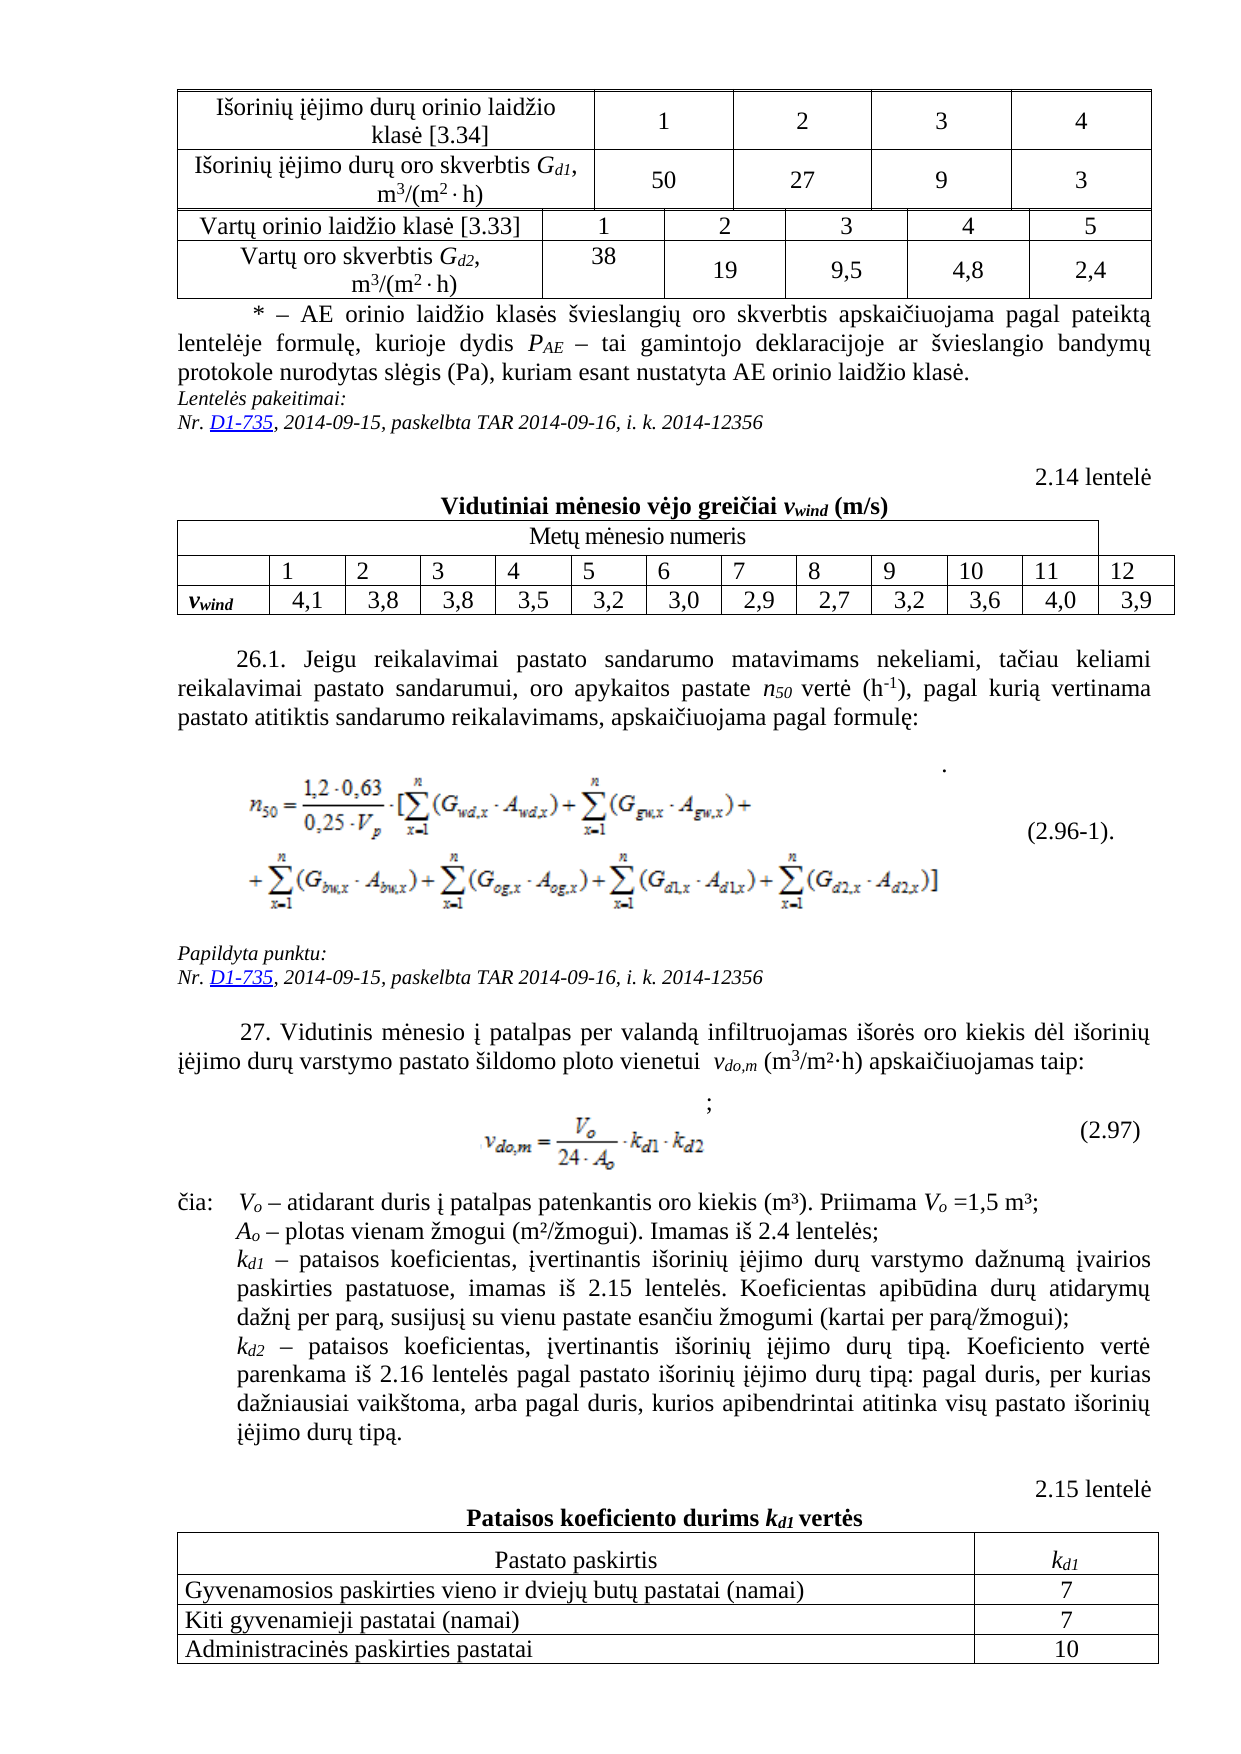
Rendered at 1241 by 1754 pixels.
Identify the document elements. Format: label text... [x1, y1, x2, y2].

table_cell 3 [1012, 150, 1151, 208]
text Vidutiniai mėnesio vėjo greičiai vwind (m/s) [177, 491, 1152, 520]
table_cell 4,1 [270, 586, 345, 614]
table_cell Išorinių įėjimo durų orinio laidžio klasė [3.34] [178, 92, 594, 149]
table_cell 9 [872, 150, 1011, 208]
table_cell Administracinės paskirties pastatai [178, 1635, 974, 1663]
table_cell 7 [722, 556, 796, 584]
text 2.15 lentelė [177, 1474, 1152, 1503]
table_cell 38 [543, 241, 664, 298]
table_header (2.96-1). [1016, 750, 1152, 912]
table_header ; [177, 1075, 1016, 1187]
table_cell 3,5 [496, 586, 571, 614]
table_cell 4 [1012, 92, 1151, 149]
table_header kd1 [975, 1533, 1158, 1574]
table_cell 3,2 [872, 586, 947, 614]
table_header [1099, 520, 1174, 555]
table_cell 5 [572, 556, 646, 584]
table_cell 7 [975, 1605, 1158, 1633]
table_cell 2 [665, 211, 785, 240]
table_cell 4 [908, 211, 1029, 240]
table_cell Vartų orinio laidžio klasė [3.33] [178, 211, 542, 240]
table_header (2.97) [1016, 1075, 1152, 1187]
table_header Pastato paskirtis [178, 1533, 974, 1574]
table_cell 10 [975, 1635, 1158, 1663]
text 2.14 lentelė [252, 462, 1152, 491]
text kd2 – pataisos koeficientas, įvertinantis išorinių įėjimo durų tipą. Koeficiento vertė parenkama iš 2.16 lentelės pagal pastato išorinių įėjimo durų tipą: pagal duris, per kurias dažniausiai vaikštoma, arba pagal duris, kurios apibendrintai atitinka visų pastato išorinių įėjimo durų tipą. [237, 1331, 1152, 1446]
table_cell 3 [872, 92, 1011, 149]
table_cell 3,8 [346, 586, 420, 614]
table_cell 1 [595, 92, 733, 149]
table_cell 9 [872, 556, 947, 584]
table_cell Kiti gyvenamieji pastatai (namai) [178, 1605, 974, 1633]
table_cell 10 [948, 556, 1022, 584]
table_cell 27 [734, 150, 871, 208]
table_cell 12 [1099, 556, 1174, 584]
text 26.1. Jeigu reikalavimai pastato sandarumo matavimams nekeliami, tačiau keliami reikalavimai pastato sandarumui, oro apykaitos pastate n50 vertė (h-1), pagal kurią vertinama pastato atitiktis sandarumo reikalavimams, apskaičiuojama pagal formulę: [177, 644, 1152, 730]
table_cell 8 [797, 556, 871, 584]
text Ao – plotas vienam žmogui (m²/žmogui). Imamas iš 2.4 lentelės; [177, 1216, 1152, 1244]
table_cell [178, 556, 269, 584]
table_cell 50 [595, 150, 733, 208]
table_cell 2 [734, 92, 871, 149]
text kd1 – pataisos koeficientas, įvertinantis išorinių įėjimo durų varstymo dažnumą įvairios paskirties pastatuose, imamas iš 2.15 lentelės. Koeficientas apibūdina durų atidarymų dažnį per parą, susijusį su vienu pastate esančiu žmogumi (kartai per parą/žmogui); [237, 1244, 1152, 1331]
table_cell Vartų oro skverbtis Gd2, m3/(m2h) [178, 241, 542, 298]
table_cell 3,0 [647, 586, 721, 614]
table_cell 2 [346, 556, 420, 584]
table_cell 19 [665, 241, 785, 298]
table_header . [177, 750, 1016, 912]
table_cell 3,8 [421, 586, 495, 614]
table_header Metų mėnesio numeris [178, 521, 1098, 555]
table_cell 3,2 [572, 586, 646, 614]
table_cell 4,0 [1023, 586, 1098, 614]
table_cell 2,4 [1030, 241, 1151, 298]
table_cell 2,7 [797, 586, 871, 614]
table_cell 11 [1023, 556, 1098, 584]
text Papildyta punktu: [177, 941, 1152, 965]
table_cell 9,5 [786, 241, 907, 298]
table_cell 3 [421, 556, 495, 584]
text čia: Vo – atidarant duris į patalpas patenkantis oro kiekis (m³). Priimama Vo =1,5 m³; [177, 1187, 1152, 1216]
text Pataisos koeficiento durims kd1 vertės [177, 1503, 1152, 1532]
table_cell 1 [270, 556, 345, 584]
text * – AE orinio laidžio klasės švieslangių oro skverbtis apskaičiuojama pagal pateiktą lentelėje formulę, kurioje dydis PAE – tai gamintojo deklaracijoje ar švieslangio bandymų protokole nurodytas slėgis (Pa), kuriam esant nustatyta AE orinio laidžio klasė. [177, 299, 1152, 386]
table_cell 1 [543, 211, 664, 240]
table_cell 7 [975, 1575, 1158, 1604]
table_cell 2,9 [722, 586, 796, 614]
table_cell 3 [786, 211, 907, 240]
table_cell 3,6 [948, 586, 1022, 614]
text 27. Vidutinis mėnesio į patalpas per valandą infiltruojamas išorės oro kiekis dėl išorinių įėjimo durų varstymo pastato šildomo ploto vienetui νdo,m (m3/m²·h) apskaičiuojamas taip: [177, 1017, 1152, 1075]
table_cell Gyvenamosios paskirties vieno ir dviejų butų pastatai (namai) [178, 1575, 974, 1604]
text Nr. D1-735, 2014-09-15, paskelbta TAR 2014-09-16, i. k. 2014-12356 [177, 965, 1152, 989]
text Nr. D1-735, 2014-09-15, paskelbta TAR 2014-09-16, i. k. 2014-12356 [177, 409, 1152, 434]
table_cell 4 [496, 556, 571, 584]
table_cell 6 [647, 556, 721, 584]
table_cell 3,9 [1099, 586, 1174, 614]
text Lentelės pakeitimai: [177, 386, 1152, 409]
table_cell Išorinių įėjimo durų oro skverbtis Gd1, m3/(m2h) [178, 150, 594, 208]
table_cell 5 [1030, 211, 1151, 240]
table_cell vwind [178, 586, 269, 614]
table_cell 4,8 [908, 241, 1029, 298]
